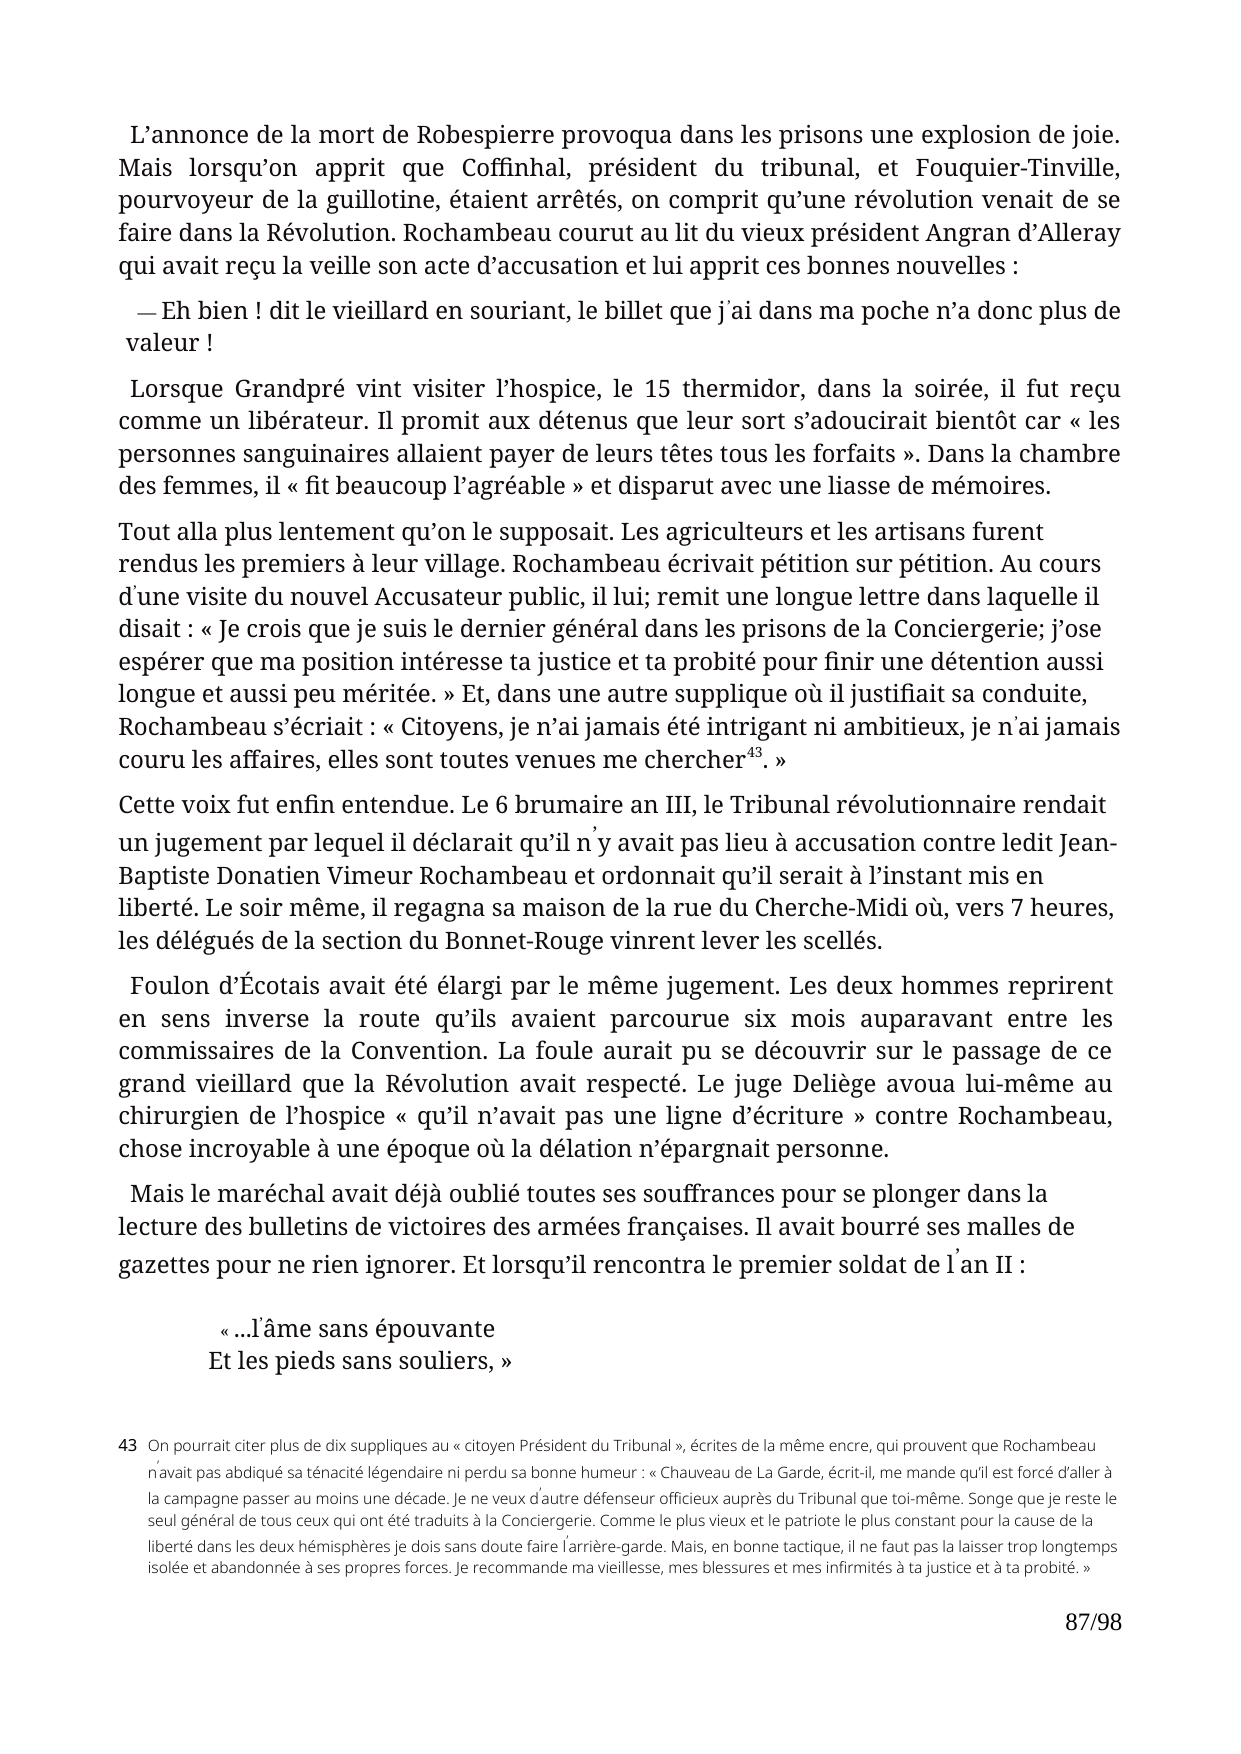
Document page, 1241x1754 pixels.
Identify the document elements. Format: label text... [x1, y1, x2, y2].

text — Eh bien ! dit le vieillard en souriant, le billet que j’ai dans ma poche n’a donc plus de valeur ! [126, 294, 1122, 359]
text Mais le maréchal avait déjà oublié toutes ses souffrances pour se plonger dans la lecture des bulletins de victoires des armées françaises. Il avait bourré ses malles de gazettes pour ne rien ignorer. Et lorsqu’il rencontra le premier soldat de l’an II : [118, 1177, 1114, 1280]
text Lorsque Grandpré vint visiter l’hospice, le 15 thermidor, dans la soirée, il fut reçu comme un libérateur. Il promit aux détenus que leur sort s’adoucirait bientôt car « les personnes sanguinaires allaient payer de leurs têtes tous les forfaits ». Dans la chambre des femmes, il « fit beaucoup l’agréable » et disparut avec une liasse de mémoires. [118, 371, 1122, 502]
text L’annonce de la mort de Robespierre provoqua dans les prisons une explosion de joie. Mais lorsqu’on apprit que Coffinhal, président du tribunal, et Fouquier-Tinville, pourvoyeur de la guillotine, étaient arrêtés, on comprit qu’une révolution venait de se faire dans la Révolution. Rochambeau courut au lit du vieux président Angran d’Alleray qui avait reçu la veille son acte d’accusation et lui apprit ces bonnes nouvelles : [118, 118, 1122, 281]
text « ...l’âme sans épouvante Et les pieds sans souliers, » [208, 1312, 1009, 1377]
text On pourrait citer plus de dix suppliques au « citoyen Président du Tribunal », écrites de la même encre, qui prouvent que Rochambeau n’avait pas abdiqué sa ténacité légendaire ni perdu sa bonne humeur : « Chauveau de La Garde, écrit-il, me mande qu’il est forcé d’aller à la campagne passer au moins une décade. Je ne veux d’autre défenseur officieux auprès du Tribunal que toi-même. Songe que je reste le seul général de tous ceux qui ont été traduits à la Conciergerie. Comme le plus vieux et le patriote le plus constant pour la cause de la liberté dans les deux hémisphères je dois sans doute faire l’arrière-garde. Mais, en bonne tactique, il ne faut pas la laisser trop longtemps isolée et abandonnée à ses propres forces. Je recommande ma vieillesse, mes blessures et mes infirmités à ta justice et à ta probité. » [118, 1434, 1122, 1578]
text Tout alla plus lentement qu’on le supposait. Les agriculteurs et les artisans furent rendus les premiers à leur village. Rochambeau écrivait pétition sur pétition. Au cours d’une visite du nouvel Accusateur public, il lui; remit une longue lettre dans laquelle il disait : « Je crois que je suis le dernier général dans les prisons de la Conciergerie; j’ose espérer que ma position intéresse ta justice et ta probité pour finir une détention aussi longue et aussi peu méritée. » Et, dans une autre supplique où il justifiait sa conduite, Rochambeau s’écriait : « Citoyens, je n’ai jamais été intrigant ni ambitieux, je n’ai jamais couru les affaires, elles sont toutes venues me chercher. » [118, 514, 1122, 775]
text Foulon d’Écotais avait été élargi par le même jugement. Les deux hommes reprirent en sens inverse la route qu’ils avaient parcourue six mois auparavant entre les commissaires de la Convention. La foule aurait pu se découvrir sur le passage de ce grand vieillard que la Révolution avait respecté. Le juge Deliège avoua lui-même au chirurgien de l’hospice « qu’il n’avait pas une ligne d’écriture » contre Rochambeau, chose incroyable à une époque où la délation n’épargnait personne. [118, 969, 1114, 1164]
text Cette voix fut enfin entendue. Le 6 brumaire an III, le Tribunal révolutionnaire rendait un jugement par lequel il déclarait qu’il n’y avait pas lieu à accusation contre ledit Jean-Baptiste Donatien Vimeur Rochambeau et ordonnait qu’il serait à l’instant mis en liberté. Le soir même, il regagna sa maison de la rue du Cherche-Midi où, vers 7 heures, les délégués de la section du Bonnet-Rouge vinrent lever les scellés. [118, 788, 1122, 956]
